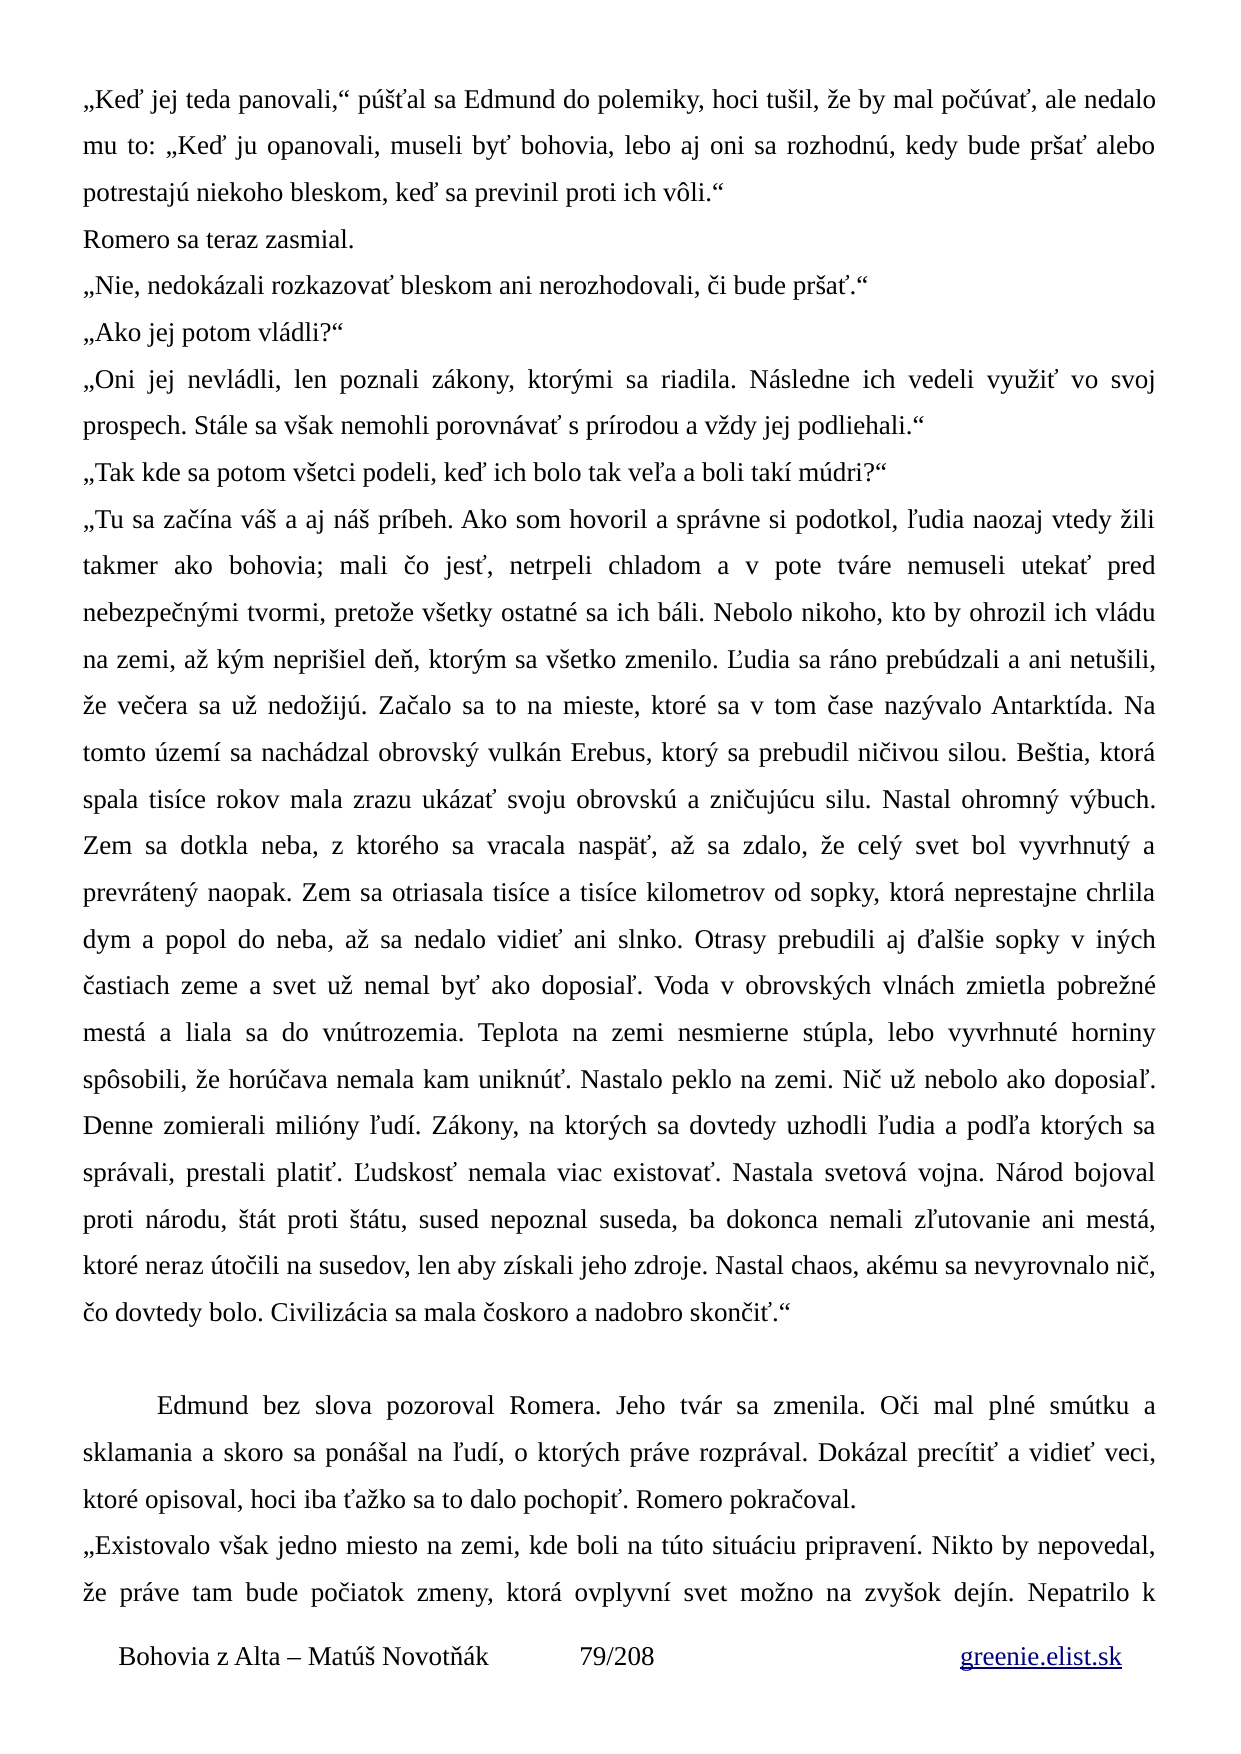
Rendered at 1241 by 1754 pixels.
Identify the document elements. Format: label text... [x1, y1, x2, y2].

text „Tak kde sa potom všetci podeli, keď ich bolo tak veľa a boli takí múdri?“ [83, 456, 1157, 487]
text „Tu sa začína váš a aj náš príbeh. Ako som hovoril a správne si podotkol, ľudia naozaj vtedy žili takmer ako bohovia; mali čo jesť, netrpeli chladom a v pote tváre nemuseli utekať pred nebezpečnými tvormi, pretože všetky ostatné sa ich báli. Nebolo nikoho, kto by ohrozil ich vládu na zemi, až kým neprišiel deň, ktorým sa všetko zmenilo. Ľudia sa ráno prebúdzali a ani netušili, že večera sa už nedožijú. Začalo sa to na mieste, ktoré sa v tom čase nazývalo Antarktída. Na tomto území sa nachádzal obrovský vulkán Erebus, ktorý sa prebudil ničivou silou. Beštia, ktorá spala tisíce rokov mala zrazu ukázať svoju obrovskú a zničujúcu silu. Nastal ohromný výbuch. Zem sa dotkla neba, z ktorého sa vracala naspäť, až sa zdalo, že celý svet bol vyvrhnutý a prevrátený naopak. Zem sa otriasala tisíce a tisíce kilometrov od sopky, ktorá neprestajne chrlila dym a popol do neba, až sa nedalo vidieť ani slnko. Otrasy prebudili aj ďalšie sopky v iných častiach zeme a svet už nemal byť ako doposiaľ. Voda v obrovských vlnách zmietla pobrežné mestá a liala sa do vnútrozemia. Teplota na zemi nesmierne stúpla, lebo vyvrhnuté horniny spôsobili, že horúčava nemala kam uniknúť. Nastalo peklo na zemi. Nič už nebolo ako doposiaľ. Denne zomierali milióny ľudí. Zákony, na ktorých sa dovtedy uzhodli ľudia a podľa ktorých sa správali, prestali platiť. Ľudskosť nemala viac existovať. Nastala svetová vojna. Národ bojoval proti národu, štát proti štátu, sused nepoznal suseda, ba dokonca nemali zľutovanie ani mestá, ktoré neraz útočili na susedov, len aby získali jeho zdroje. Nastal chaos, akému sa nevyrovnalo nič, čo dovtedy bolo. Civilizácia sa mala čoskoro a nadobro skončiť.“ [83, 503, 1157, 1327]
text Romero sa teraz zasmial. [83, 223, 1157, 254]
text „Ako jej potom vládli?“ [83, 316, 1157, 347]
text „Nie, nedokázali rozkazovať bleskom ani nerozhodovali, či bude pršať.“ [83, 269, 1157, 301]
text „Keď jej teda panovali,“ púšťal sa Edmund do polemiky, hoci tušil, že by mal počúvať, ale nedalo mu to: „Keď ju opanovali, museli byť bohovia, lebo aj oni sa rozhodnú, kedy bude pršať alebo potrestajú niekoho bleskom, keď sa previnil proti ich vôli.“ [83, 83, 1157, 207]
text „Existovalo však jedno miesto na zemi, kde boli na túto situáciu pripravení. Nikto by nepovedal, že práve tam bude počiatok zmeny, ktorá ovplyvní svet možno na zvyšok dejín. Nepatrilo k [83, 1529, 1157, 1607]
text Edmund bez slova pozoroval Romera. Jeho tvár sa zmenila. Oči mal plné smútku a sklamania a skoro sa ponášal na ľudí, o ktorých práve rozprával. Dokázal precítiť a vidieť veci, ktoré opisoval, hoci iba ťažko sa to dalo pochopiť. Romero pokračoval. [83, 1389, 1157, 1514]
text „Oni jej nevládli, len poznali zákony, ktorými sa riadila. Následne ich vedeli využiť vo svoj prospech. Stále sa však nemohli porovnávať s prírodou a vždy jej podliehali.“ [83, 363, 1157, 441]
